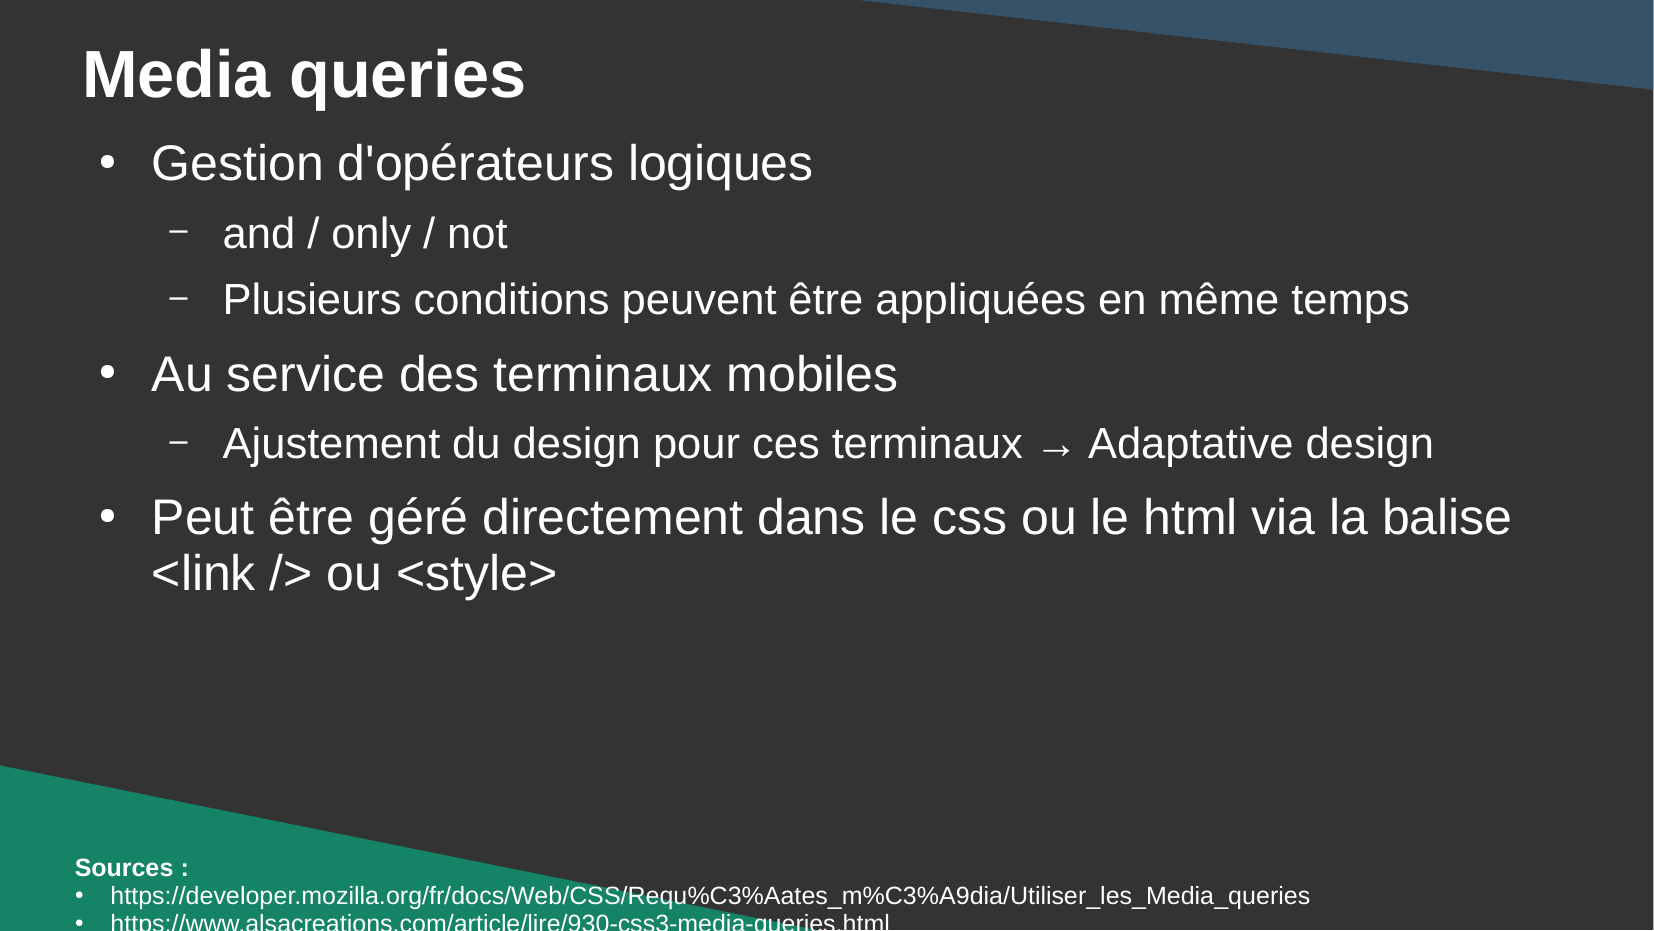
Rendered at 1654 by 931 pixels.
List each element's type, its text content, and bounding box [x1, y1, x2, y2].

list Gestion d'opérateurs logiques and / only / not Plusieurs conditions peuvent être appliquées en même temps Au service des terminaux mobiles Ajustement du design pour ces terminaux → Adaptative design Peut être géré directement dans le css ou le html via la balise <link /> ou <style> [80, 135, 1605, 824]
title Media queries [82, 37, 1571, 122]
text_box Sources : https://developer.mozilla.org/fr/docs/Web/CSS/Requ%C3%Aates_m%C3%A9dia/Utiliser_les_Media_queries https://www.alsacreations.com/article/lire/930-css3-media-queries.html [60, 846, 1546, 931]
text_box [858, 0, 1654, 90]
text_box [0, 765, 400, 931]
